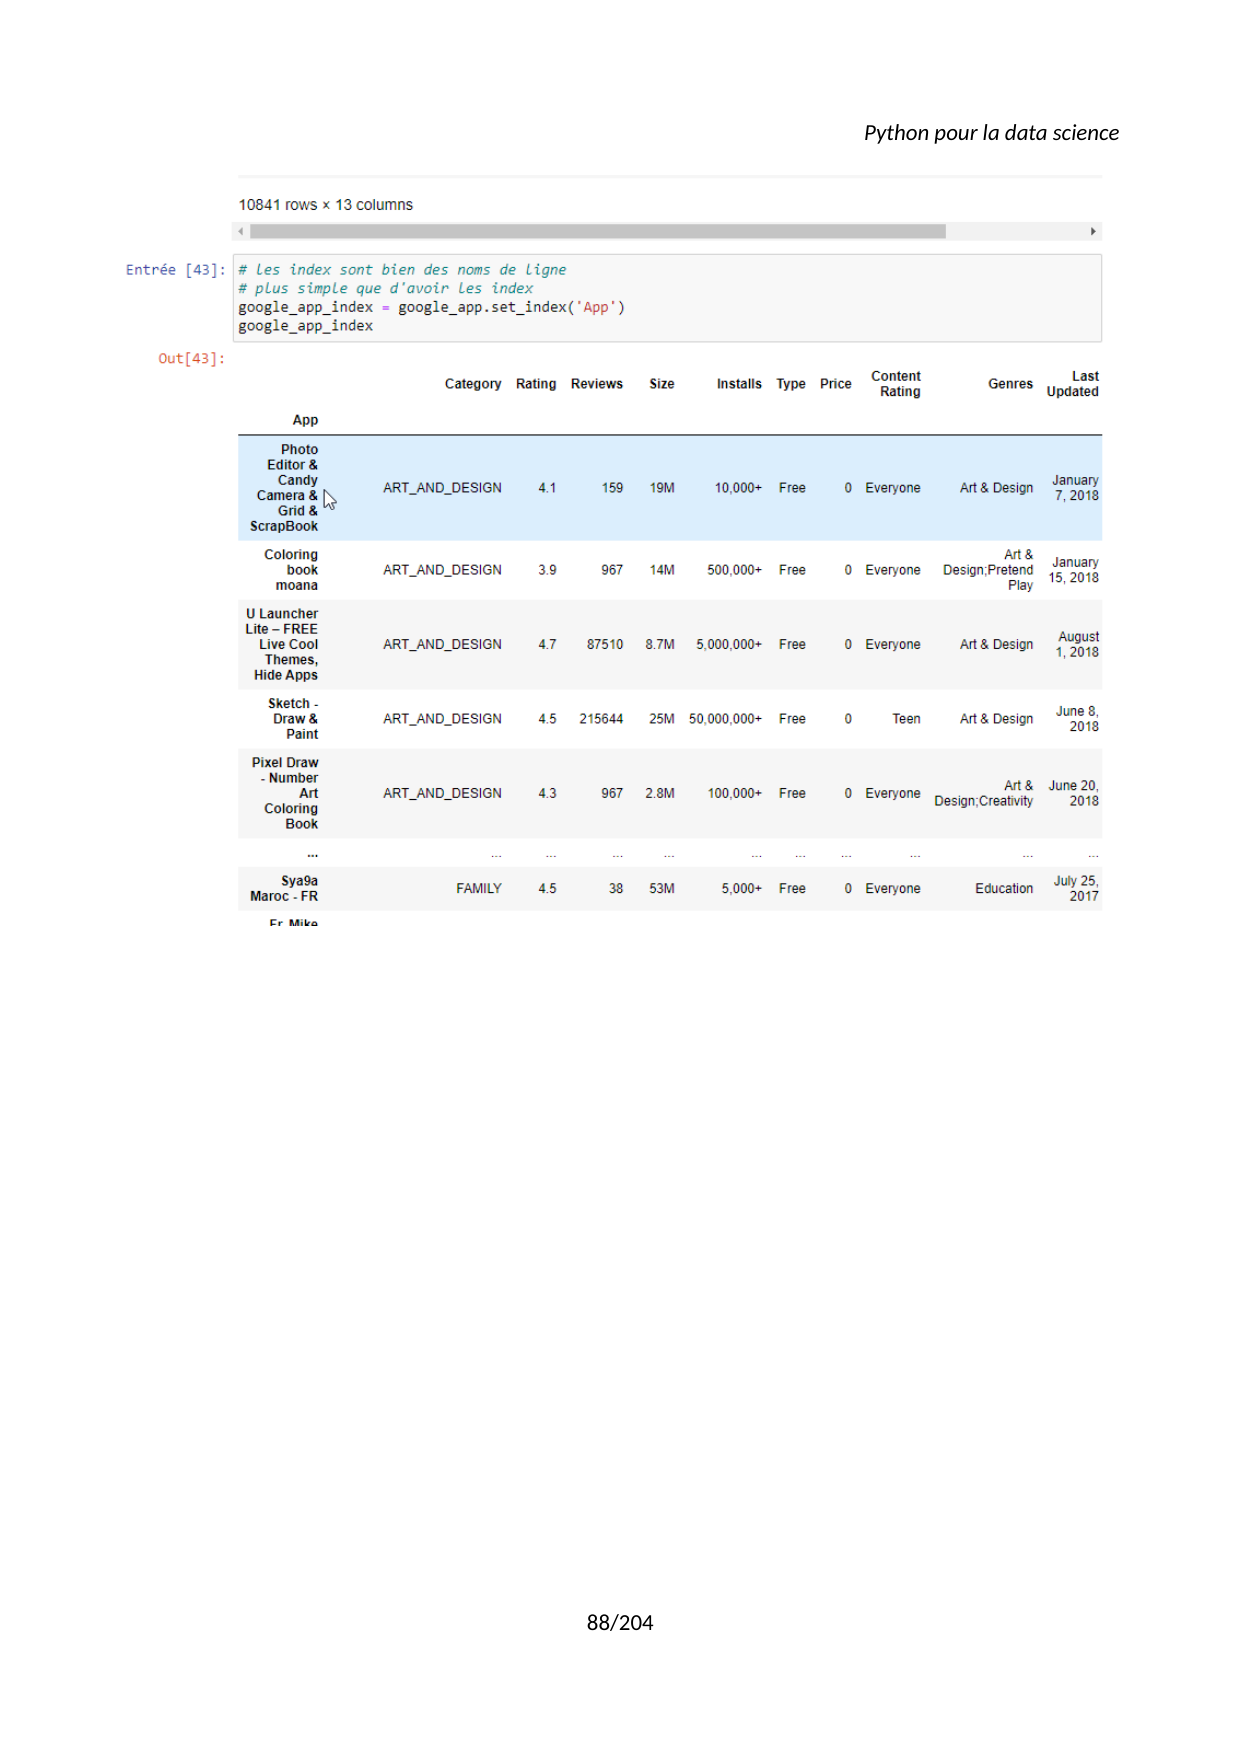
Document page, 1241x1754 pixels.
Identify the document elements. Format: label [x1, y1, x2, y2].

picture [118, 175, 1122, 926]
